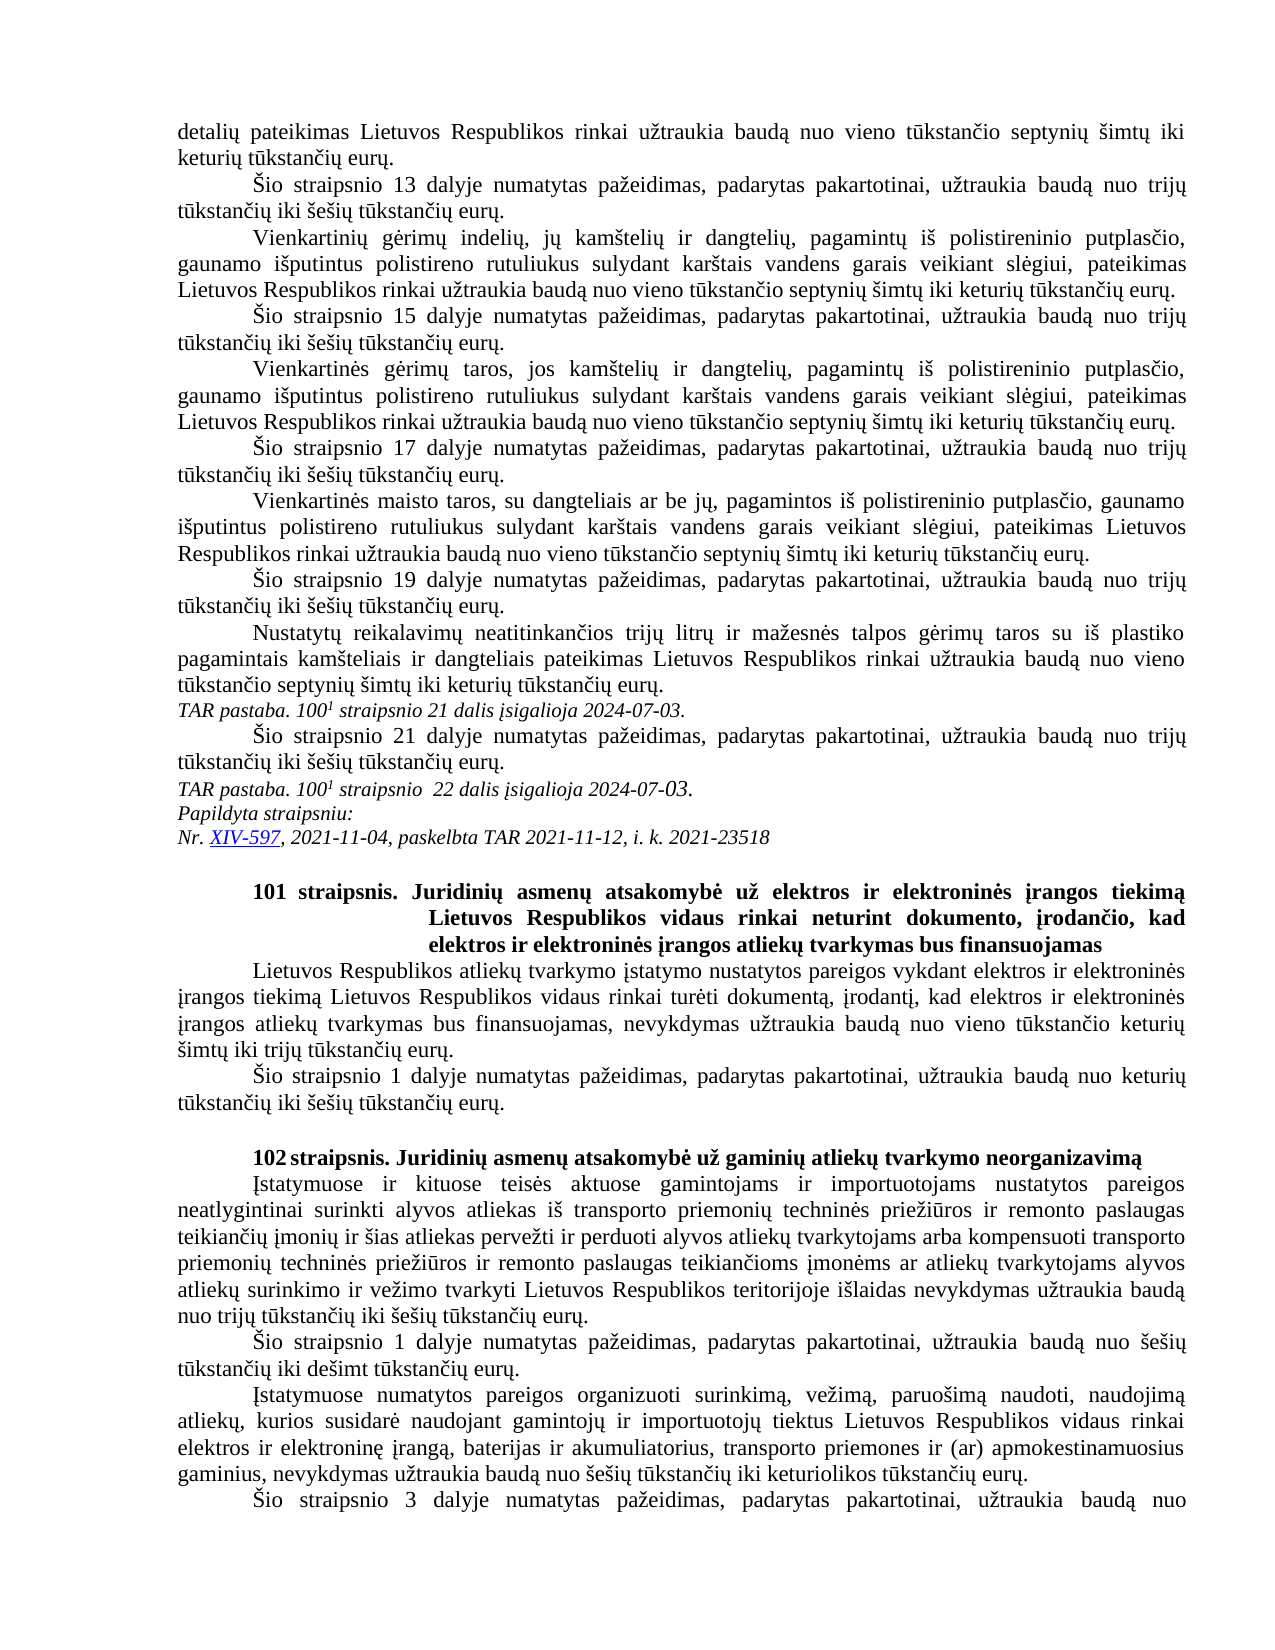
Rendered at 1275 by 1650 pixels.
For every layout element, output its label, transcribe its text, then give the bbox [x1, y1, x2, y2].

text TAR pastaba. 1001 straipsnio 22 dalis įsigalioja 2024-07-03. [177, 775, 1186, 801]
text Papildyta straipsniu: [177, 801, 1186, 825]
text Vienkartinių gėrimų indelių, jų kamštelių ir dangtelių, pagamintų iš polistireninio putplasčio, gaunamo išputintus polistireno rutuliukus sulydant karštais vandens garais veikiant slėgiui, pateikimas Lietuvos Respublikos rinkai užtraukia baudą nuo vieno tūkstančio septynių šimtų iki keturių tūkstančių eurų. [177, 223, 1186, 303]
text Lietuvos Respublikos atliekų tvarkymo įstatymo nustatytos pareigos vykdant elektros ir elektroninės įrangos tiekimą Lietuvos Respublikos vidaus rinkai turėti dokumentą, įrodantį, kad elektros ir elektroninės įrangos atliekų tvarkymas bus finansuojamas, nevykdymas užtraukia baudą nuo vieno tūkstančio keturių šimtų iki trijų tūkstančių eurų. [177, 957, 1186, 1062]
text Nr. XIV-597, 2021-11-04, paskelbta TAR 2021-11-12, i. k. 2021-23518 [177, 825, 1186, 849]
text TAR pastaba. 1001 straipsnio 21 dalis įsigalioja 2024-07-03. [177, 698, 1186, 722]
text Šio straipsnio 1 dalyje numatytas pažeidimas, padarytas pakartotinai, užtraukia baudą nuo šešių tūkstančių iki dešimt tūkstančių eurų. [177, 1328, 1186, 1381]
text Šio straipsnio 21 dalyje numatytas pažeidimas, padarytas pakartotinai, užtraukia baudą nuo trijų tūkstančių iki šešių tūkstančių eurų. [177, 722, 1186, 775]
text Šio straipsnio 15 dalyje numatytas pažeidimas, padarytas pakartotinai, užtraukia baudą nuo trijų tūkstančių iki šešių tūkstančių eurų. [177, 303, 1186, 355]
text 101 straipsnis. Juridinių asmenų atsakomybė už elektros ir elektroninės įrangos tiekimą Lietuvos Respublikos vidaus rinkai neturint dokumento, įrodančio, kad elektros ir elektroninės įrangos atliekų tvarkymas bus finansuojamas [252, 878, 1186, 957]
text 102 straipsnis. Juridinių asmenų atsakomybė už gaminių atliekų tvarkymo neorganizavimą [252, 1144, 1186, 1170]
text Vienkartinės maisto taros, su dangteliais ar be jų, pagamintos iš polistireninio putplasčio, gaunamo išputintus polistireno rutuliukus sulydant karštais vandens garais veikiant slėgiui, pateikimas Lietuvos Respublikos rinkai užtraukia baudą nuo vieno tūkstančio septynių šimtų iki keturių tūkstančių eurų. [177, 487, 1186, 566]
text Įstatymuose numatytos pareigos organizuoti surinkimą, vežimą, paruošimą naudoti, naudojimą atliekų, kurios susidarė naudojant gamintojų ir importuotojų tiektus Lietuvos Respublikos vidaus rinkai elektros ir elektroninę įrangą, baterijas ir akumuliatorius, transporto priemones ir (ar) apmokestinamuosius gaminius, nevykdymas užtraukia baudą nuo šešių tūkstančių iki keturiolikos tūkstančių eurų. [177, 1381, 1186, 1486]
text detalių pateikimas Lietuvos Respublikos rinkai užtraukia baudą nuo vieno tūkstančio septynių šimtų iki keturių tūkstančių eurų. [177, 118, 1186, 171]
text Nustatytų reikalavimų neatitinkančios trijų litrų ir mažesnės talpos gėrimų taros su iš plastiko pagamintais kamšteliais ir dangteliais pateikimas Lietuvos Respublikos rinkai užtraukia baudą nuo vieno tūkstančio septynių šimtų iki keturių tūkstančių eurų. [177, 619, 1186, 698]
text Šio straipsnio 1 dalyje numatytas pažeidimas, padarytas pakartotinai, užtraukia baudą nuo keturių tūkstančių iki šešių tūkstančių eurų. [177, 1062, 1186, 1115]
text Šio straipsnio 3 dalyje numatytas pažeidimas, padarytas pakartotinai, užtraukia baudą nuo [177, 1486, 1186, 1513]
text Šio straipsnio 13 dalyje numatytas pažeidimas, padarytas pakartotinai, užtraukia baudą nuo trijų tūkstančių iki šešių tūkstančių eurų. [177, 171, 1186, 223]
text Šio straipsnio 17 dalyje numatytas pažeidimas, padarytas pakartotinai, užtraukia baudą nuo trijų tūkstančių iki šešių tūkstančių eurų. [177, 434, 1186, 487]
text Vienkartinės gėrimų taros, jos kamštelių ir dangtelių, pagamintų iš polistireninio putplasčio, gaunamo išputintus polistireno rutuliukus sulydant karštais vandens garais veikiant slėgiui, pateikimas Lietuvos Respublikos rinkai užtraukia baudą nuo vieno tūkstančio septynių šimtų iki keturių tūkstančių eurų. [177, 355, 1186, 434]
text Šio straipsnio 19 dalyje numatytas pažeidimas, padarytas pakartotinai, užtraukia baudą nuo trijų tūkstančių iki šešių tūkstančių eurų. [177, 566, 1186, 619]
text Įstatymuose ir kituose teisės aktuose gamintojams ir importuotojams nustatytos pareigos neatlygintinai surinkti alyvos atliekas iš transporto priemonių techninės priežiūros ir remonto paslaugas teikiančių įmonių ir šias atliekas pervežti ir perduoti alyvos atliekų tvarkytojams arba kompensuoti transporto priemonių techninės priežiūros ir remonto paslaugas teikiančioms įmonėms ar atliekų tvarkytojams alyvos atliekų surinkimo ir vežimo tvarkyti Lietuvos Respublikos teritorijoje išlaidas nevykdymas užtraukia baudą nuo trijų tūkstančių iki šešių tūkstančių eurų. [177, 1170, 1186, 1328]
